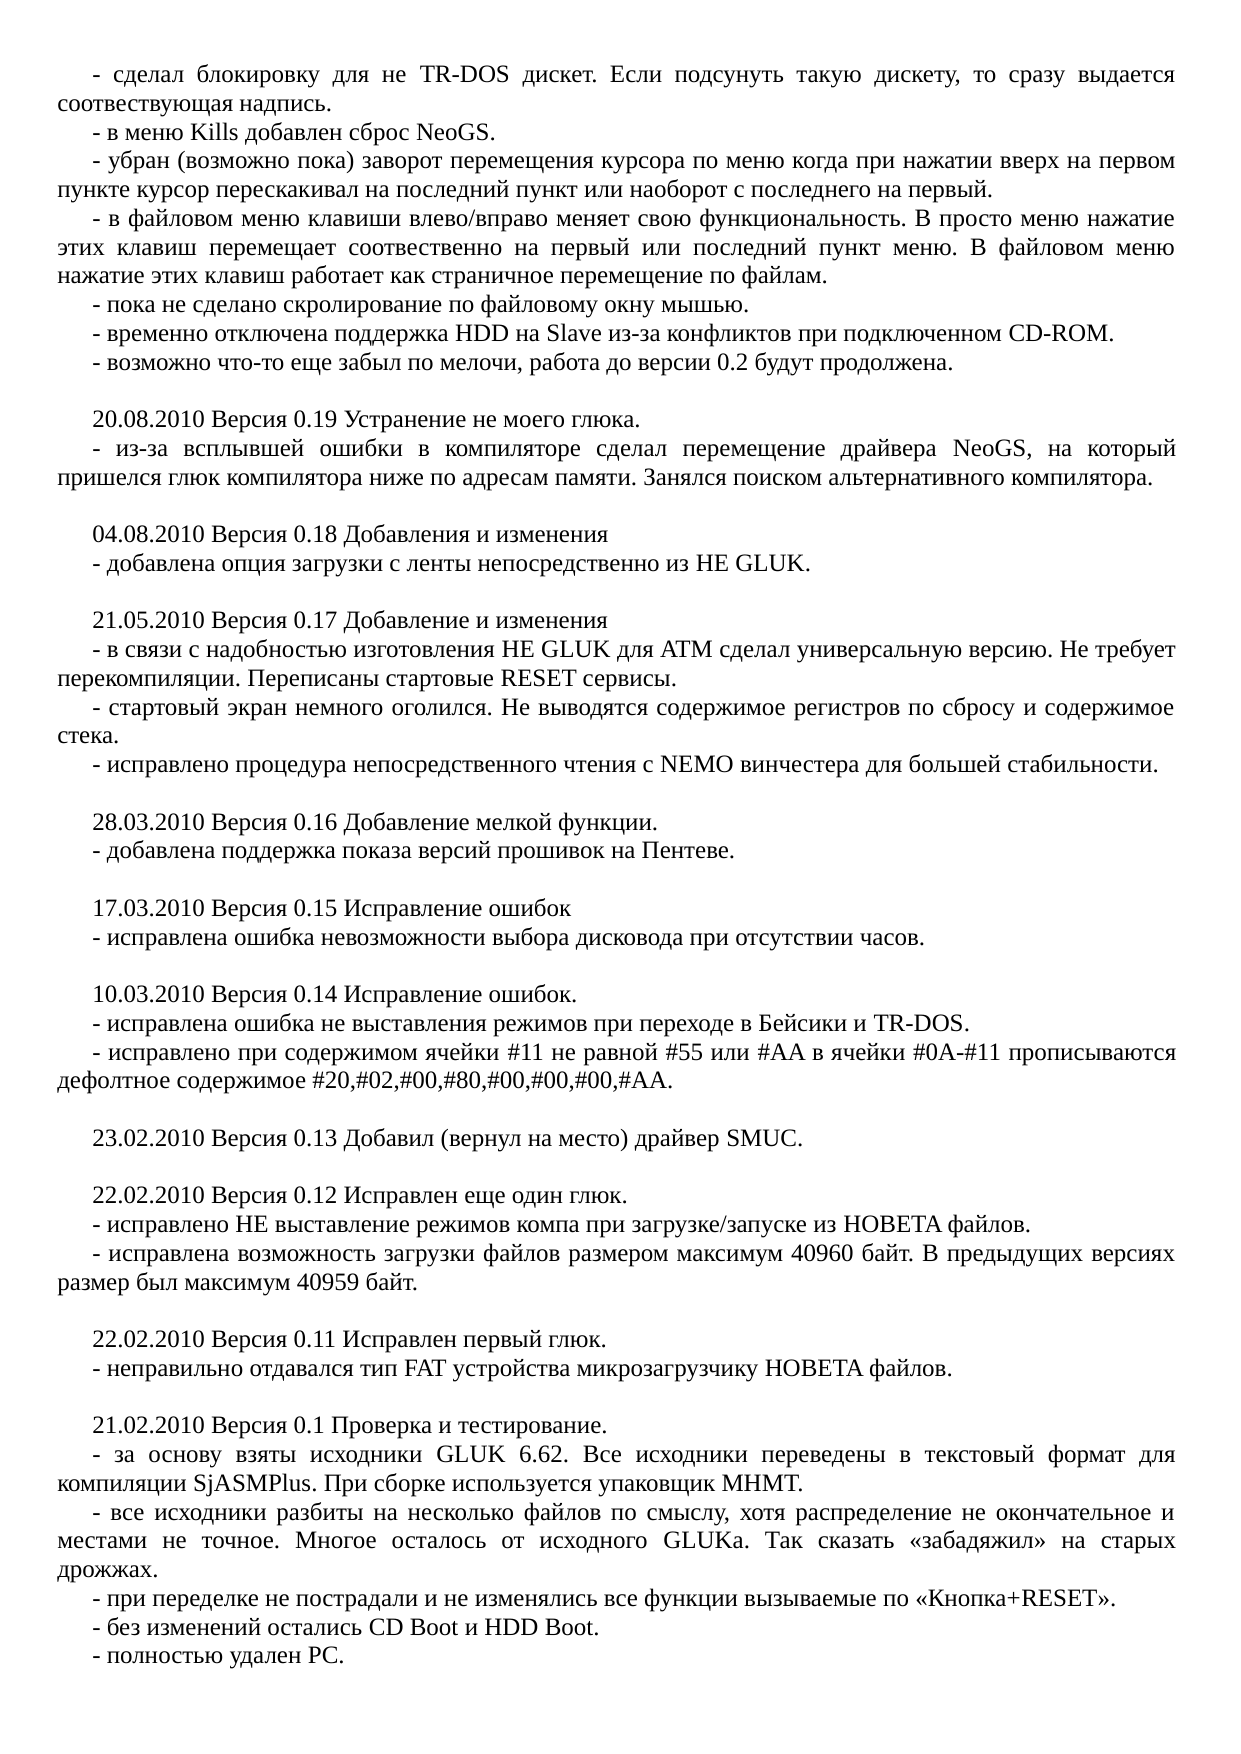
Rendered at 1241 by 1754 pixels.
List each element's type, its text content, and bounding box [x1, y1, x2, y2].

text - исправлено при содержимом ячейки #11 не равной #55 или #AA в ячейки #0A-#11 прописываются дефолтное содержимое #20,#02,#00,#80,#00,#00,#00,#AA. [57, 1037, 1176, 1094]
text - в файловом меню клавиши влево/вправо меняет свою функциональность. В просто меню нажатие этих клавиш перемещает соотвественно на первый или последний пункт меню. В файловом меню нажатие этих клавиш работает как страничное перемещение по файлам. [57, 203, 1176, 289]
text - временно отключена поддержка HDD на Slave из-за конфликтов при подключенном CD-ROM. [57, 318, 1176, 347]
text - сделал блокировку для не TR-DOS дискет. Если подсунуть такую дискету, то сразу выдается соотвествующая надпись. [57, 59, 1176, 117]
text - неправильно отдавался тип FAT устройства микрозагрузчику HOBETA файлов. [57, 1353, 1176, 1382]
text 04.08.2010 Версия 0.18 Добавления и изменения [57, 519, 1176, 548]
text - полностью удален PC. [57, 1641, 1176, 1669]
text - стартовый экран немного оголился. Не выводятся содержимое регистров по сбросу и содержимое стека. [57, 692, 1176, 749]
text - за основу взяты исходники GLUK 6.62. Все исходники переведены в текстовый формат для компиляции SjASMPlus. При сборке используется упаковщик MHMT. [57, 1439, 1176, 1497]
text - исправлена ошибка невозможности выбора дисковода при отсутствии часов. [57, 922, 1176, 951]
text - в связи с надобностью изготовления HE GLUK для ATM сделал универсальную версию. Не требует перекомпиляции. Переписаны стартовые RESET сервисы. [57, 634, 1176, 692]
text 22.02.2010 Версия 0.11 Исправлен первый глюк. [57, 1324, 1176, 1353]
text 20.08.2010 Версия 0.19 Устранение не моего глюка. [57, 404, 1176, 433]
text - без изменений остались CD Boot и HDD Boot. [57, 1612, 1176, 1641]
text 21.02.2010 Версия 0.1 Проверка и тестирование. [57, 1411, 1176, 1439]
text - убран (возможно пока) заворот перемещения курсора по меню когда при нажатии вверх на первом пункте курсор перескакивал на последний пункт или наоборот с последнего на первый. [57, 146, 1176, 203]
text 10.03.2010 Версия 0.14 Исправление ошибок. [57, 979, 1176, 1008]
text - возможно что-то еще забыл по мелочи, работа до версии 0.2 будут продолжена. [57, 347, 1176, 376]
text - добавлена опция загрузки с ленты непосредственно из HE GLUK. [57, 548, 1176, 577]
text - в меню Kills добавлен сброс NeoGS. [57, 117, 1176, 146]
text - исправлена ошибка не выставления режимов при переходе в Бейсики и TR-DOS. [57, 1008, 1176, 1037]
text 17.03.2010 Версия 0.15 Исправление ошибок [57, 893, 1176, 922]
text 22.02.2010 Версия 0.12 Исправлен еще один глюк. [57, 1181, 1176, 1209]
text - все исходники разбиты на несколько файлов по смыслу, хотя распределение не окончательное и местами не точное. Многое осталось от исходного GLUKа. Так сказать «забадяжил» на старых дрожжах. [57, 1497, 1176, 1583]
text - пока не сделано скролирование по файловому окну мышью. [57, 289, 1176, 318]
text - исправлена возможность загрузки файлов размером максимум 40960 байт. В предыдущих версиях размер был максимум 40959 байт. [57, 1238, 1176, 1296]
text 28.03.2010 Версия 0.16 Добавление мелкой функции. [57, 807, 1176, 836]
text - при переделке не пострадали и не изменялись все функции вызываемые по «Кнопка+RESET». [57, 1583, 1176, 1612]
text - исправлено НЕ выставление режимов компа при загрузке/запуске из HOBETA файлов. [57, 1209, 1176, 1238]
text - добавлена поддержка показа версий прошивок на Пентеве. [57, 836, 1176, 864]
text - исправлено процедура непосредственного чтения с NEMO винчестера для большей стабильности. [57, 749, 1176, 778]
text - из-за всплывшей ошибки в компиляторе сделал перемещение драйвера NeoGS, на который пришелся глюк компилятора ниже по адресам памяти. Занялся поиском альтернативного компилятора. [57, 433, 1176, 491]
text 23.02.2010 Версия 0.13 Добавил (вернул на место) драйвер SMUC. [57, 1123, 1176, 1152]
text 21.05.2010 Версия 0.17 Добавление и изменения [57, 606, 1176, 634]
